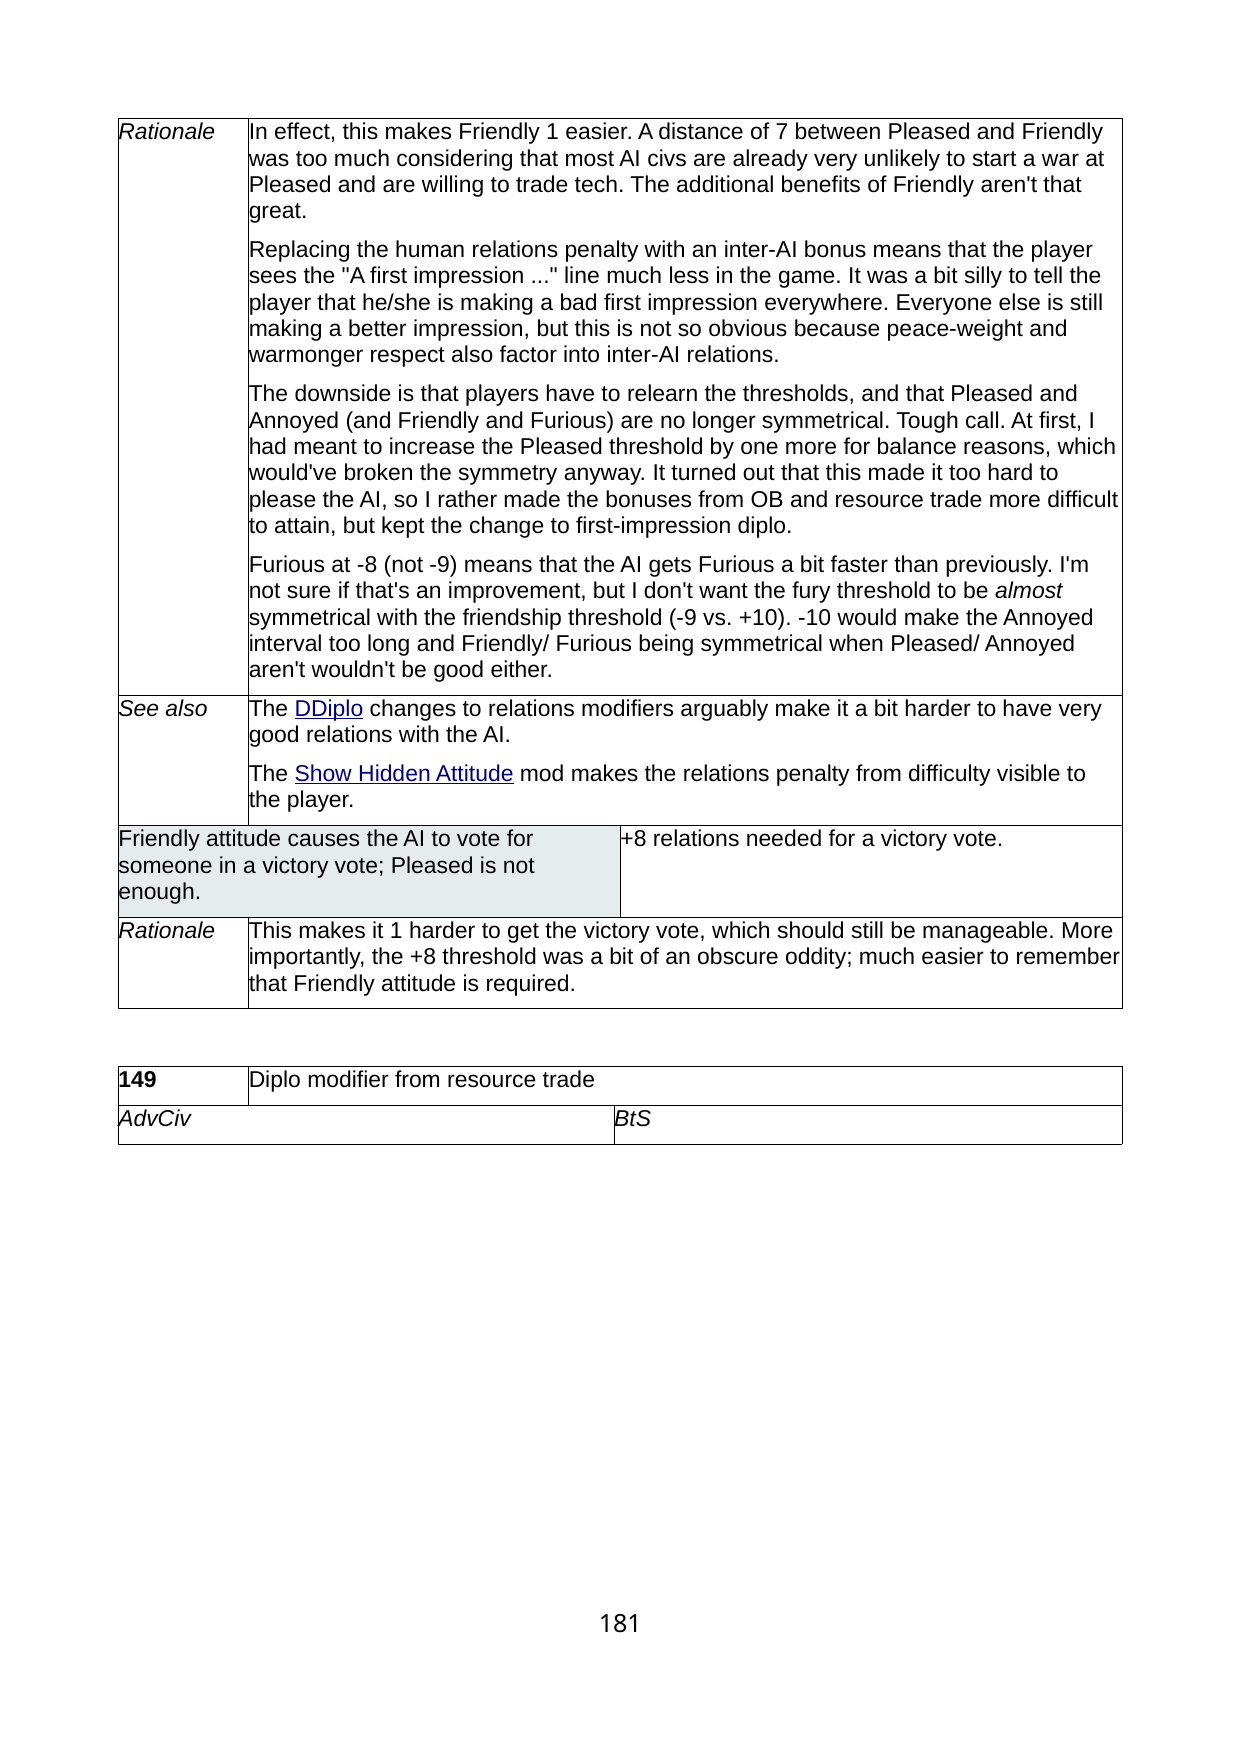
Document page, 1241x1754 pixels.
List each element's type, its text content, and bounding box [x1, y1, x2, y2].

table_cell +8 relations needed for a victory vote. [621, 826, 1122, 917]
table_cell BtS [615, 1106, 1122, 1144]
table_cell See also [119, 696, 248, 825]
table_cell Friendly attitude causes the AI to vote for someone in a victory vote; Pleased is not enough. [119, 826, 620, 917]
table_cell AdvCiv [119, 1106, 614, 1144]
table_header Diplo modifier from resource trade [249, 1067, 1122, 1105]
table_cell The DDiplo changes to relations modifiers arguably make it a bit harder to have very good relations with the AI. The Show Hidden Attitude mod makes the relations penalty from difficulty visible to the player. [249, 696, 1122, 825]
table_cell Rationale [119, 918, 248, 1008]
table_header 149 [119, 1067, 248, 1105]
table_cell Rationale [119, 119, 248, 695]
table_cell This makes it 1 harder to get the victory vote, which should still be manageable. More importantly, the +8 threshold was a bit of an obscure oddity; much easier to remember that Friendly attitude is required. [249, 918, 1122, 1008]
table_cell In effect, this makes Friendly 1 easier. A distance of 7 between Pleased and Friendly was too much considering that most AI civs are already very unlikely to start a war at Pleased and are willing to trade tech. The additional benefits of Friendly aren't that great. Replacing the human relations penalty with an inter-AI bonus means that the player sees the "A first impression ..." line much less in the game. It was a bit silly to tell the player that he/she is making a bad first impression everywhere. Everyone else is still making a better impression, but this is not so obvious because peace-weight and warmonger respect also factor into inter-AI relations. The downside is that players have to relearn the thresholds, and that Pleased and Annoyed (and Friendly and Furious) are no longer symmetrical. Tough call. At first, I had meant to increase the Pleased threshold by one more for balance reasons, which would've broken the symmetry anyway. It turned out that this made it too hard to please the AI, so I rather made the bonuses from OB and resource trade more difficult to attain, but kept the change to first-impression diplo. Furious at -8 (not -9) means that the AI gets Furious a bit faster than previously. I'm not sure if that's an improvement, but I don't want the fury threshold to be almost symmetrical with the friendship threshold (-9 vs. +10). -10 would make the Annoyed interval too long and Friendly/ Furious being symmetrical when Pleased/ Annoyed aren't wouldn't be good either. [249, 119, 1122, 695]
